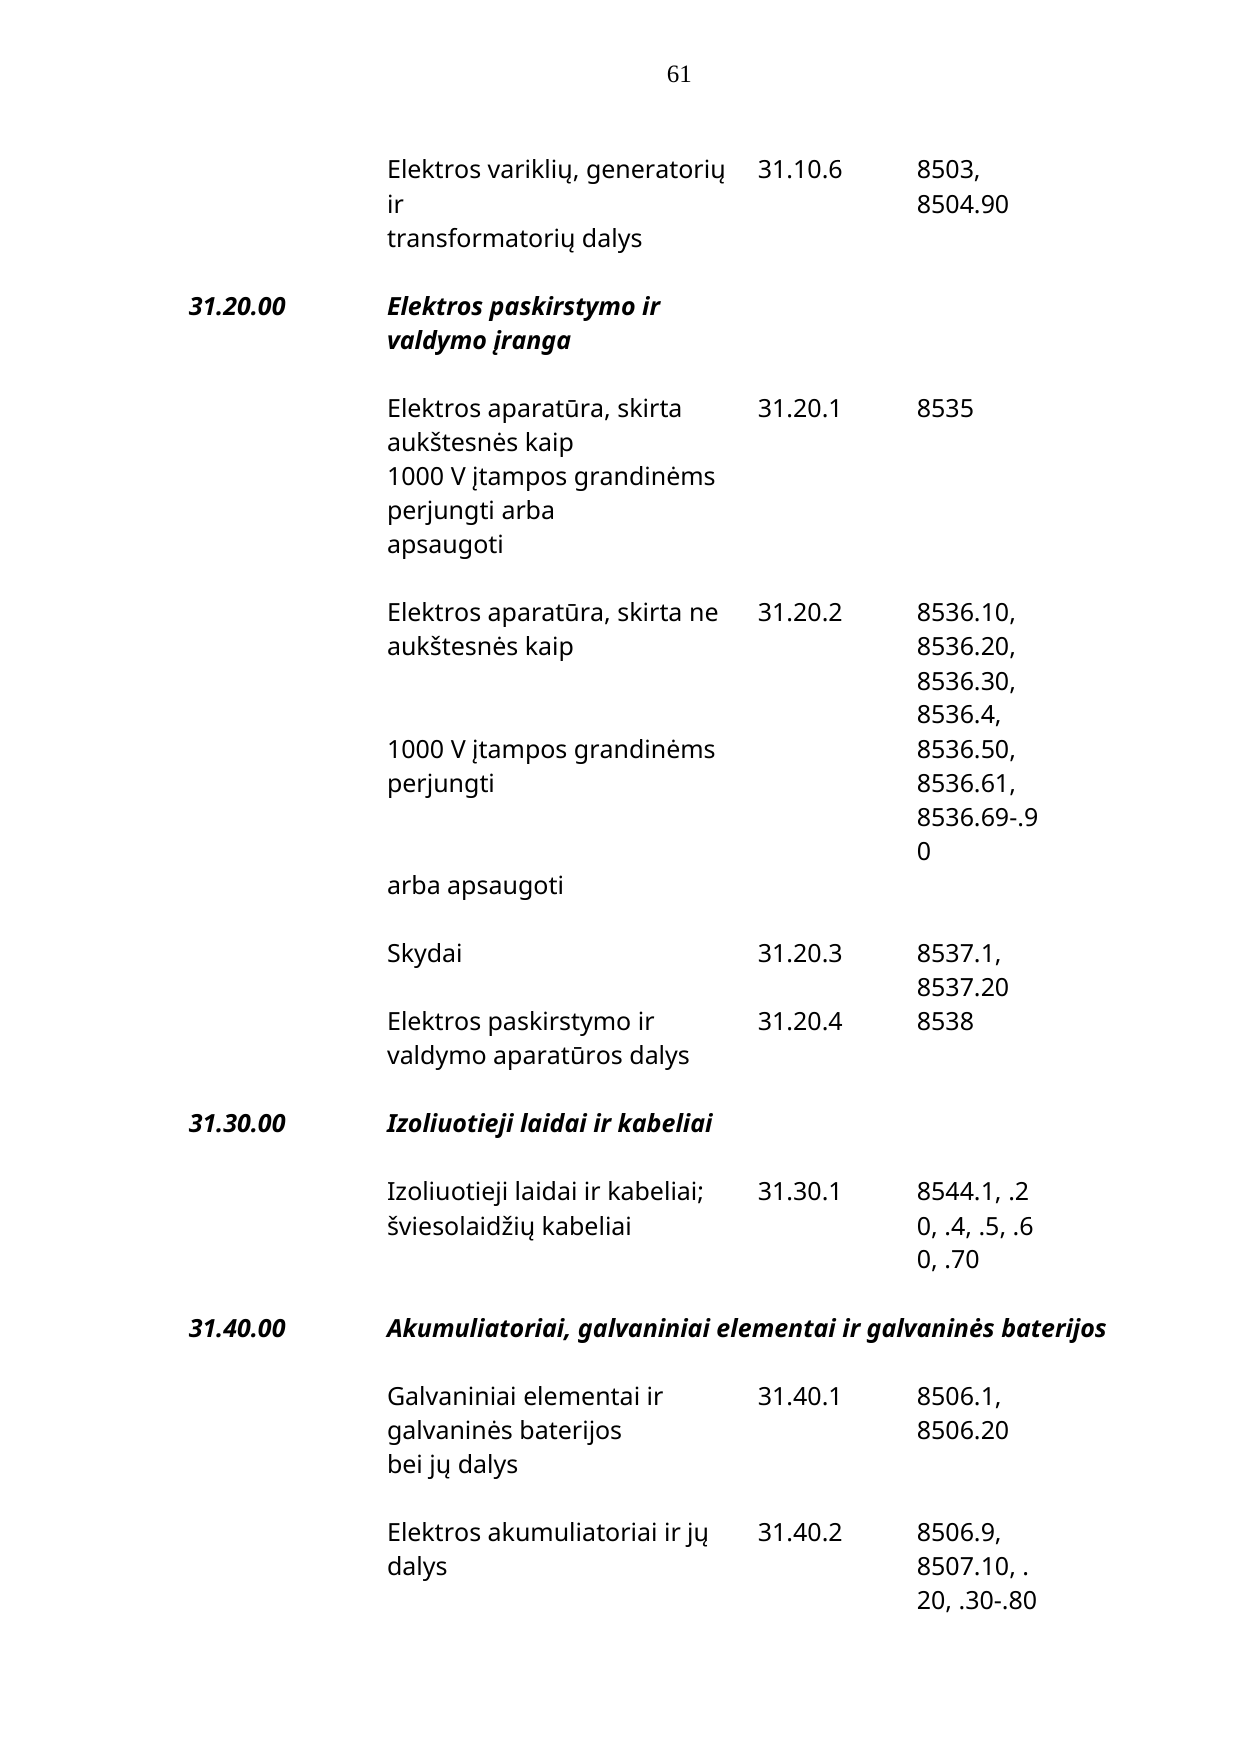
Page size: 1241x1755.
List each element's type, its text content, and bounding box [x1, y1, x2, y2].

table_cell [376, 561, 746, 595]
table_cell [177, 1515, 323, 1617]
table_cell [376, 357, 746, 391]
table_cell [323, 936, 376, 1004]
table_cell [905, 254, 1054, 288]
table_cell [323, 1310, 376, 1344]
table_cell Skydai [376, 936, 746, 1004]
table_cell [323, 357, 376, 391]
table_cell 31.10.6 [746, 152, 905, 220]
table_cell [376, 902, 746, 936]
table_cell apsaugoti [376, 527, 746, 561]
table_cell [177, 254, 323, 288]
table_cell [1054, 527, 1204, 561]
table_cell [323, 289, 376, 357]
table_cell [746, 561, 905, 595]
table_cell [177, 902, 323, 936]
table_cell [746, 357, 905, 391]
table_cell [323, 1481, 376, 1515]
table_cell [905, 868, 1054, 902]
table_cell [905, 1106, 1054, 1140]
table_cell [905, 1481, 1054, 1515]
table_cell 31.20.00 [177, 289, 323, 357]
table_cell [1054, 357, 1204, 391]
table_cell 8506.1, 8506.20 [905, 1379, 1054, 1447]
table_cell [746, 1072, 905, 1106]
table_cell [746, 1344, 905, 1378]
table_cell [323, 118, 376, 152]
table_cell 8536.10, 8536.20, 8536.30, 8536.4, [905, 595, 1054, 731]
table_cell 8535 [905, 391, 1054, 459]
table_cell [323, 1344, 376, 1378]
table_cell [1054, 1140, 1204, 1174]
table_cell [323, 391, 376, 459]
table_cell [746, 1106, 905, 1140]
table_cell [177, 1140, 323, 1174]
table_cell [1054, 1174, 1204, 1276]
table_cell [746, 1447, 905, 1481]
table_cell [323, 1174, 376, 1276]
table_cell [376, 1072, 746, 1106]
table_cell [177, 868, 323, 902]
table_cell [905, 1072, 1054, 1106]
table_cell [1054, 391, 1204, 459]
table_cell [1054, 561, 1204, 595]
table_cell [1054, 1276, 1204, 1310]
table_cell [1054, 1447, 1204, 1481]
table_cell [376, 1344, 746, 1378]
table_cell [1054, 936, 1204, 1004]
table_cell Elektros paskirstymo ir valdymo įranga [376, 289, 746, 357]
table_cell [1054, 1004, 1204, 1072]
table_cell [177, 561, 323, 595]
table_cell [746, 254, 905, 288]
table_cell [323, 220, 376, 254]
table_cell [323, 1004, 376, 1072]
table_cell [177, 459, 323, 527]
table_cell [177, 1004, 323, 1072]
table_cell [1054, 902, 1204, 936]
table_cell [1054, 152, 1204, 220]
table_cell [177, 1447, 323, 1481]
table_cell arba apsaugoti [376, 868, 746, 902]
table_cell 8538 [905, 1004, 1054, 1072]
table_cell Elektros akumuliatoriai ir jų dalys [376, 1515, 746, 1617]
table_cell [323, 868, 376, 902]
table_cell 31.40.2 [746, 1515, 905, 1617]
table_cell 1000 V įtampos grandinėms perjungti [376, 731, 746, 867]
table_cell [323, 902, 376, 936]
table_cell 31.30.00 [177, 1106, 323, 1140]
table_cell [177, 1379, 323, 1447]
table_cell [177, 118, 323, 152]
table_cell Akumuliatoriai, galvaniniai elementai ir galvaninės baterijos [376, 1310, 1204, 1344]
table_cell [323, 459, 376, 527]
table_cell [905, 220, 1054, 254]
table_cell 8536.50, 8536.61, 8536.69-.90 [905, 731, 1054, 867]
table_cell [323, 152, 376, 220]
table_cell [1054, 118, 1204, 152]
table_cell [746, 220, 905, 254]
table_cell [1054, 1344, 1204, 1378]
table_cell [1054, 1379, 1204, 1447]
table_cell [376, 1481, 746, 1515]
table_cell [746, 731, 905, 867]
table_cell Izoliuotieji laidai ir kabeliai; šviesolaidžių kabeliai [376, 1174, 746, 1276]
table_cell 31.40.00 [177, 1310, 323, 1344]
table_cell Galvaniniai elementai ir galvaninės baterijos [376, 1379, 746, 1447]
table_cell [905, 289, 1054, 357]
table_cell [746, 868, 905, 902]
table_cell 31.20.1 [746, 391, 905, 459]
table_cell [746, 1140, 905, 1174]
table_cell 31.20.4 [746, 1004, 905, 1072]
table_cell [177, 220, 323, 254]
table_cell [746, 1481, 905, 1515]
table_cell [177, 936, 323, 1004]
table_cell [323, 1515, 376, 1617]
table_cell [746, 1276, 905, 1310]
table_cell [746, 459, 905, 527]
table_cell Elektros aparatūra, skirta ne aukštesnės kaip [376, 595, 746, 731]
table_cell [905, 1140, 1054, 1174]
table_cell [376, 118, 746, 152]
table_cell [905, 561, 1054, 595]
table_cell [323, 1276, 376, 1310]
table_cell [177, 1276, 323, 1310]
table_cell [177, 1344, 323, 1378]
table_cell [323, 527, 376, 561]
table_cell Izoliuotieji laidai ir kabeliai [376, 1106, 746, 1140]
table_cell [1054, 731, 1204, 867]
table_cell Elektros aparatūra, skirta aukštesnės kaip [376, 391, 746, 459]
table_cell 8503, 8504.90 [905, 152, 1054, 220]
table_cell [1054, 595, 1204, 731]
table_cell 31.20.2 [746, 595, 905, 731]
table_cell [177, 1174, 323, 1276]
table_cell bei jų dalys [376, 1447, 746, 1481]
table_cell [905, 459, 1054, 527]
table_cell 31.30.1 [746, 1174, 905, 1276]
table_cell [905, 527, 1054, 561]
table_cell [323, 561, 376, 595]
table_cell [376, 1140, 746, 1174]
table_cell [323, 1106, 376, 1140]
table_cell [905, 118, 1054, 152]
table_cell [746, 118, 905, 152]
table_cell [323, 1072, 376, 1106]
table_cell [177, 1072, 323, 1106]
table_cell [1054, 459, 1204, 527]
table_cell [177, 152, 323, 220]
table_cell [177, 527, 323, 561]
table_cell [746, 289, 905, 357]
table_cell [177, 357, 323, 391]
table_cell [905, 1447, 1054, 1481]
table_cell [746, 527, 905, 561]
table_cell [1054, 1072, 1204, 1106]
table_cell [905, 902, 1054, 936]
table_cell 8506.9, 8507.10, .20, .30-.80 [905, 1515, 1054, 1617]
table_cell [1054, 289, 1204, 357]
table_cell [1054, 1481, 1204, 1515]
table_cell [905, 1276, 1054, 1310]
table_cell [1054, 1515, 1204, 1617]
table_cell [323, 254, 376, 288]
table_cell 31.20.3 [746, 936, 905, 1004]
table_cell [177, 595, 323, 731]
table_cell [177, 731, 323, 867]
table_cell [323, 595, 376, 731]
table_cell [746, 902, 905, 936]
table_cell [1054, 868, 1204, 902]
table_cell [905, 1344, 1054, 1378]
table_cell 1000 V įtampos grandinėms perjungti arba [376, 459, 746, 527]
table_cell Elektros paskirstymo ir valdymo aparatūros dalys [376, 1004, 746, 1072]
table_cell [323, 1140, 376, 1174]
table_cell [376, 254, 746, 288]
table_cell [323, 1379, 376, 1447]
table_cell [376, 1276, 746, 1310]
table_cell [323, 731, 376, 867]
table_cell 8537.1, 8537.20 [905, 936, 1054, 1004]
table_cell transformatorių dalys [376, 220, 746, 254]
table_cell [177, 1481, 323, 1515]
table_cell [1054, 220, 1204, 254]
table_cell 8544.1, .20, .4, .5, .60, .70 [905, 1174, 1054, 1276]
table_cell Elektros variklių, generatorių ir [376, 152, 746, 220]
table_cell [905, 357, 1054, 391]
table_cell [323, 1447, 376, 1481]
table_cell 31.40.1 [746, 1379, 905, 1447]
table_cell [177, 391, 323, 459]
table_cell [1054, 1106, 1204, 1140]
table_cell [1054, 254, 1204, 288]
